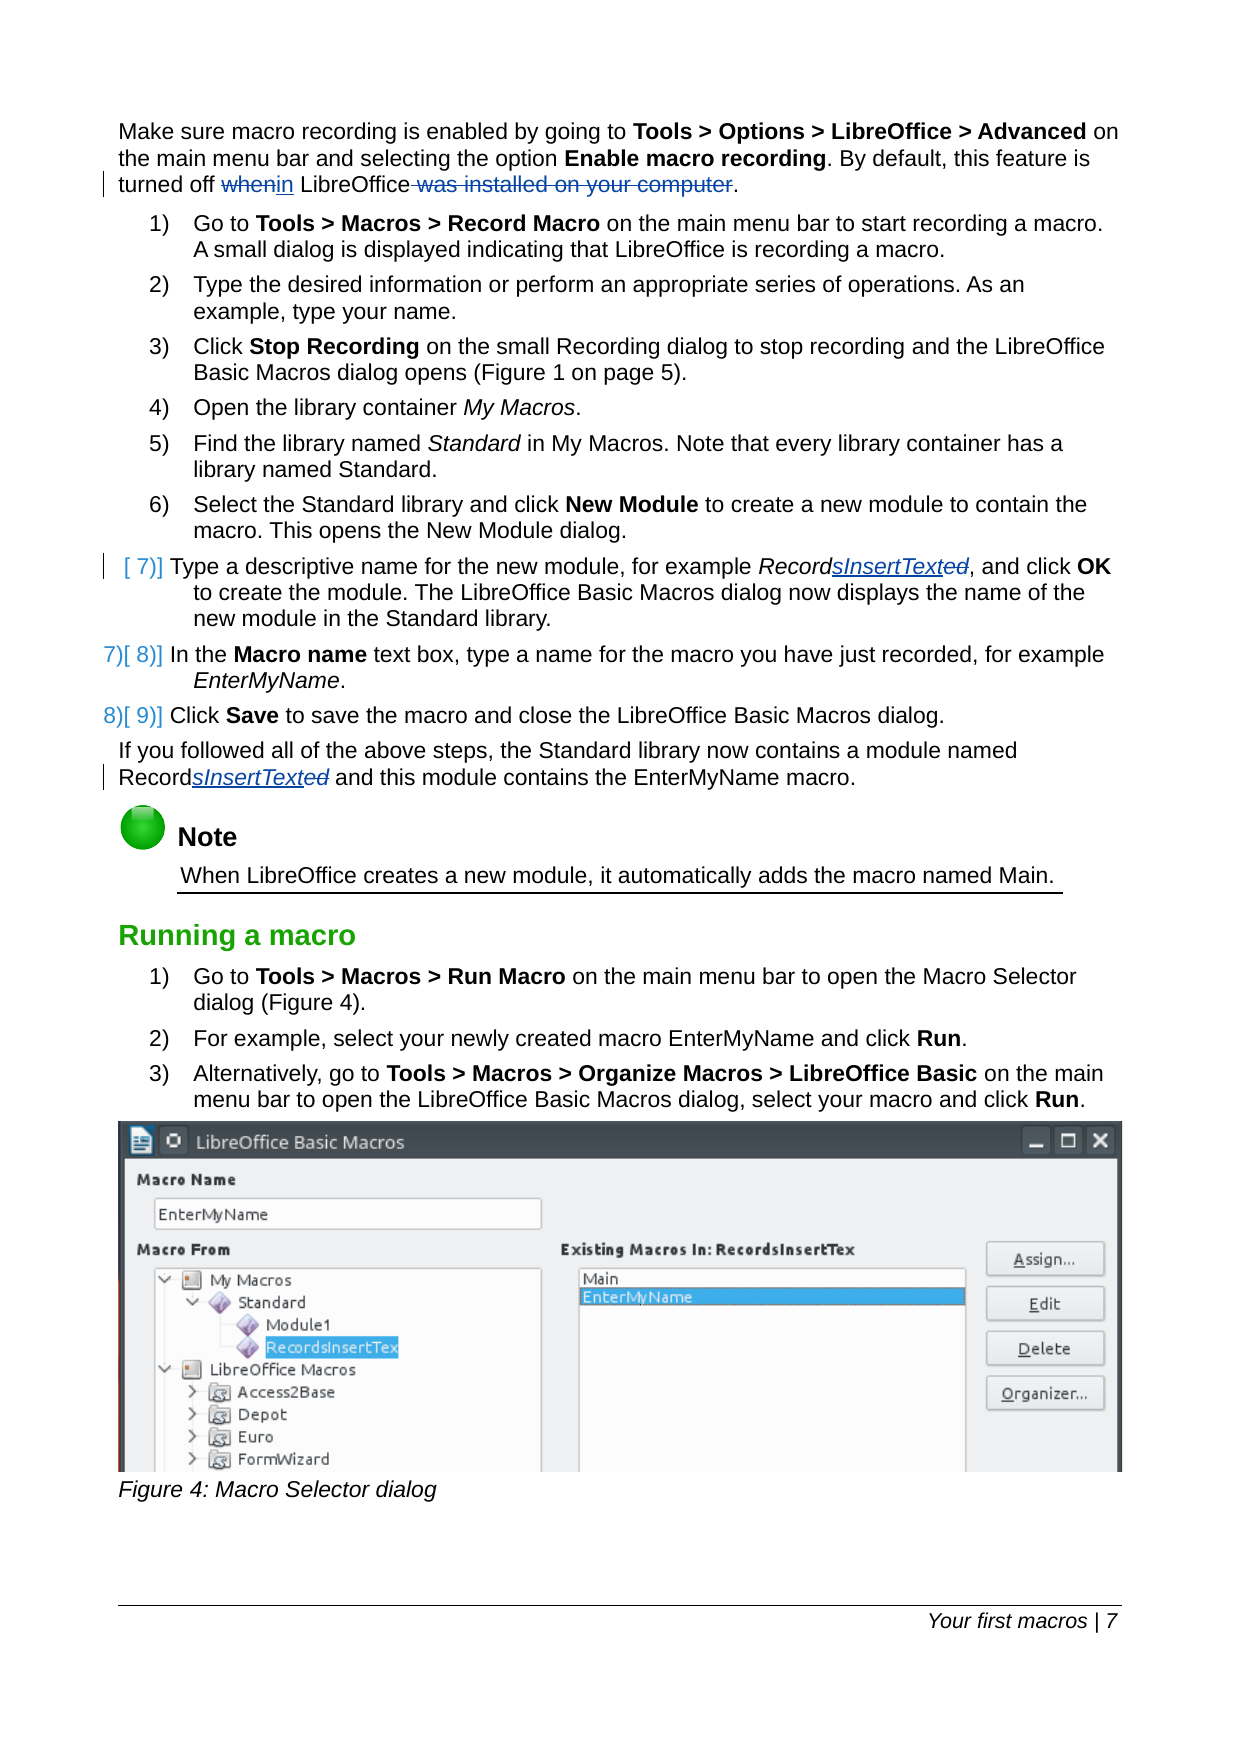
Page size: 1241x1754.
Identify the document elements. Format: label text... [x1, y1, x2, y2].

list In the Macro name text box, type a name for the macro you have just recorded, for example EnterMyName. [169, 641, 1122, 693]
text Make sure macro recording is enabled by going to Tools > Options > LibreOffice > Advanced on the main menu bar and selecting the option Enable macro recording. By default, this feature is turned off in LibreOffice. [118, 118, 1122, 197]
subtitle Note [118, 803, 1122, 852]
list Go to Tools > Macros > Run Macro on the main menu bar to open the Macro Selector dialog (Figure 4). [169, 963, 1122, 1016]
list Go to Tools > Macros > Record Macro on the main menu bar to start recording a macro. A small dialog is displayed indicating that LibreOffice is recording a macro. [169, 210, 1122, 262]
text Figure 4: Macro Selector dialog [118, 1472, 1122, 1502]
list Alternatively, go to Tools > Macros > Organize Macros > LibreOffice Basic on the main menu bar to open the LibreOffice Basic Macros dialog, select your macro and click Run. [169, 1060, 1122, 1112]
list Type a descriptive name for the new module, for example RecordsInsertText, and click OK to create the module. The LibreOffice Basic Macros dialog now displays the name of the new module in the Standard library. [169, 553, 1122, 632]
list Type the desired information or perform an appropriate series of operations. As an example, type your name. [169, 271, 1122, 324]
list Open the library container My Macros. [169, 394, 1122, 421]
list Find the library named Standard in My Macros. Note that every library container has a library named Standard. [169, 429, 1122, 482]
text If you followed all of the above steps, the Standard library now contains a module named RecordsInsertText and this module contains the EnterMyName macro. [118, 737, 1122, 790]
picture [118, 1121, 1123, 1472]
text When LibreOffice creates a new module, it automatically adds the macro named Main. [177, 859, 1063, 892]
list Click Stop Recording on the small Recording dialog to stop recording and the LibreOffice Basic Macros dialog opens (Figure 1 on page 5). [169, 333, 1122, 386]
list Select the Standard library and click New Module to create a new module to contain the macro. This opens the New Module dialog. [169, 491, 1122, 544]
list For example, select your newly created macro EnterMyName and click Run. [169, 1024, 1122, 1051]
list Click Save to save the macro and close the LibreOffice Basic Macros dialog. [169, 702, 1122, 728]
subtitle Running a macro [118, 918, 1122, 951]
